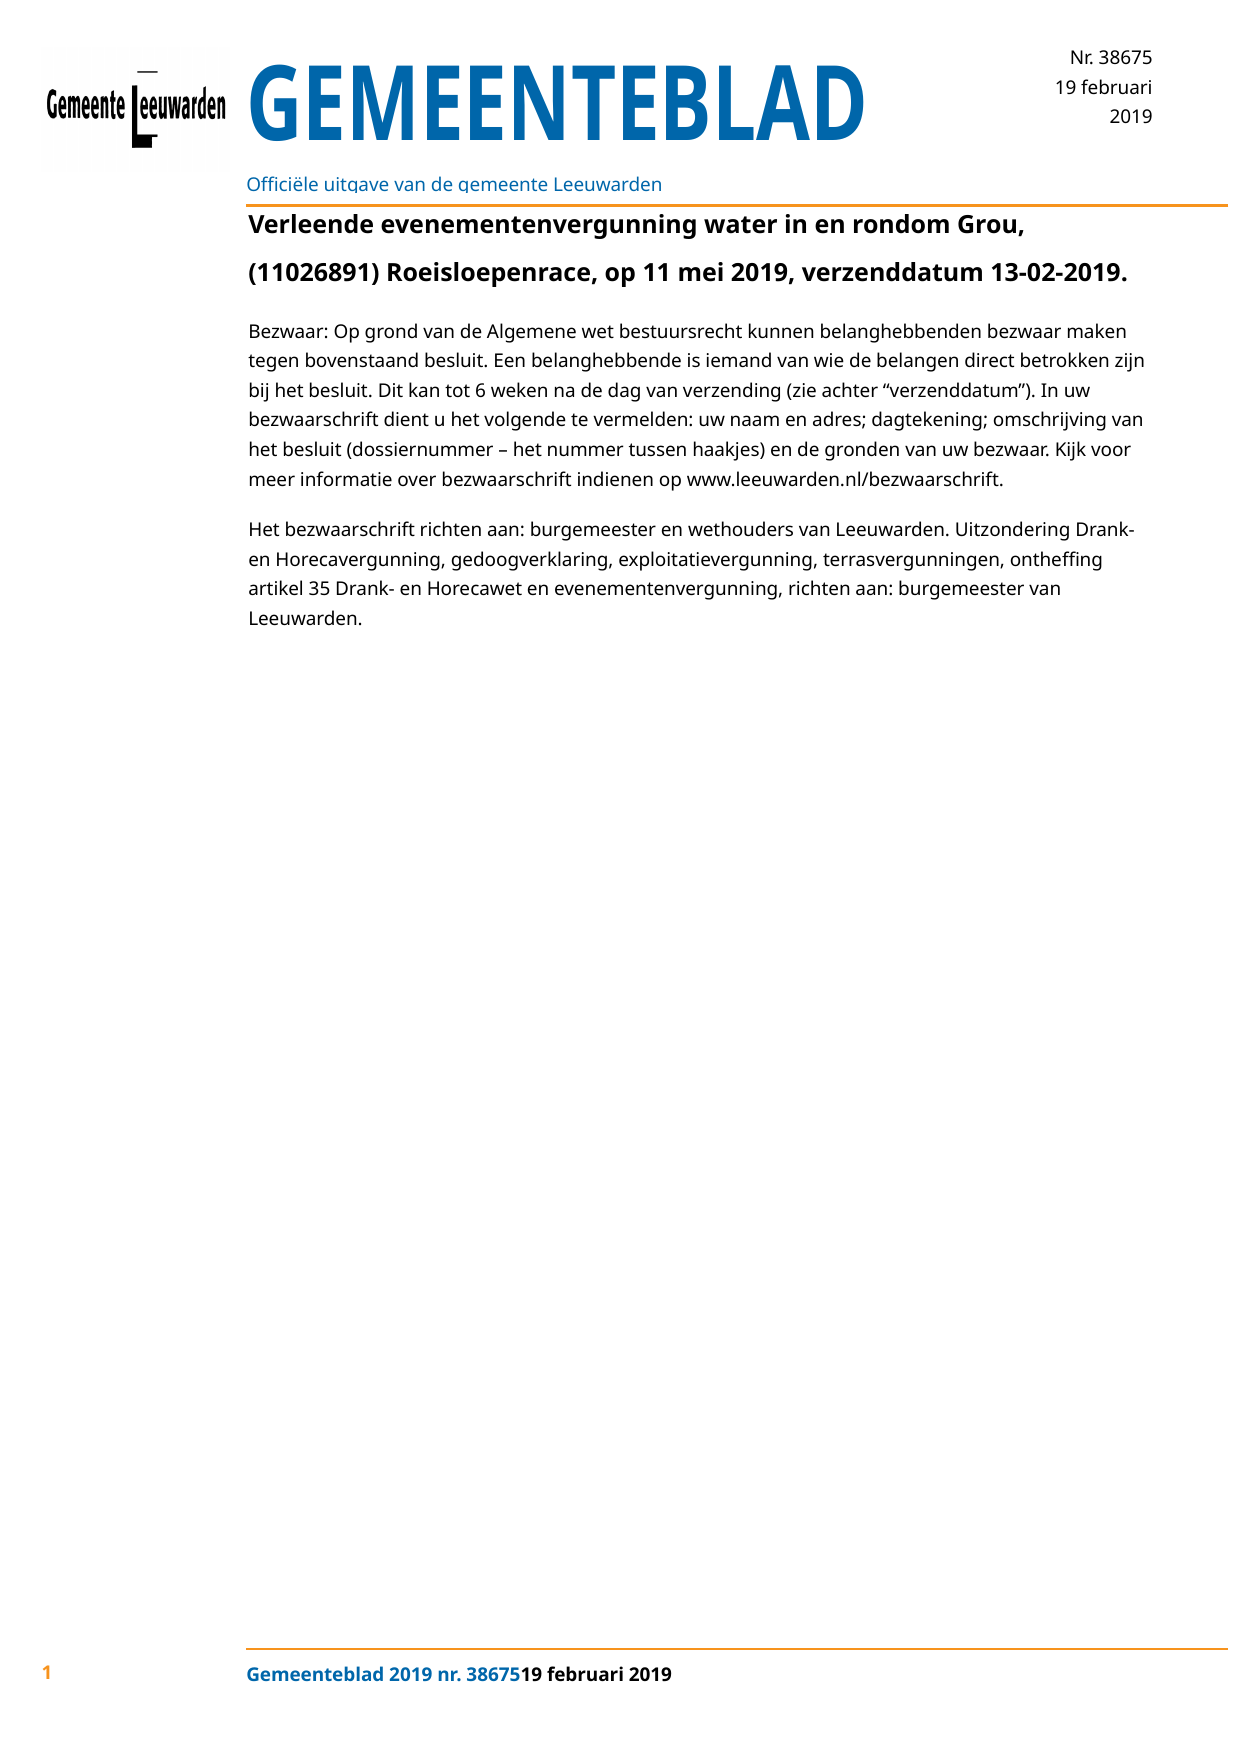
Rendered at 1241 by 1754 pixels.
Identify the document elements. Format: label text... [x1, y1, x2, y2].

text Bezwaar: Op grond van de Algemene wet bestuursrecht kunnen belanghebbenden bezwaar maken tegen bovenstaand besluit. Een belanghebbende is iemand van wie de belangen direct betrokken zijn bij het besluit. Dit kan tot 6 weken na de dag van verzending (zie achter “verzenddatum”). In uw bezwaarschrift dient u het volgende te vermelden: uw naam en adres; dagtekening; omschrijving van het besluit (dossiernummer – het nummer tussen haakjes) en de gronden van uw bezwaar. Kijk voor meer informatie over bezwaarschrift indienen op www.leeuwarden.nl/bezwaarschrift. [248, 318, 1152, 492]
text Verleende evenementenvergunning water in en rondom Grou, (11026891) Roeisloepenrace, op 11 mei 2019, verzenddatum 13-02-2019. [248, 207, 1152, 288]
picture [41, 47, 231, 172]
text Het bezwaarschrift richten aan: burgemeester en wethouders van Leeuwarden. Uitzondering Drank- en Horecavergunning, gedoogverklaring, exploitatievergunning, terrasvergunningen, ontheffing artikel 35 Drank- en Horecawet en evenementenvergunning, richten aan: burgemeester van Leeuwarden. [248, 516, 1152, 631]
